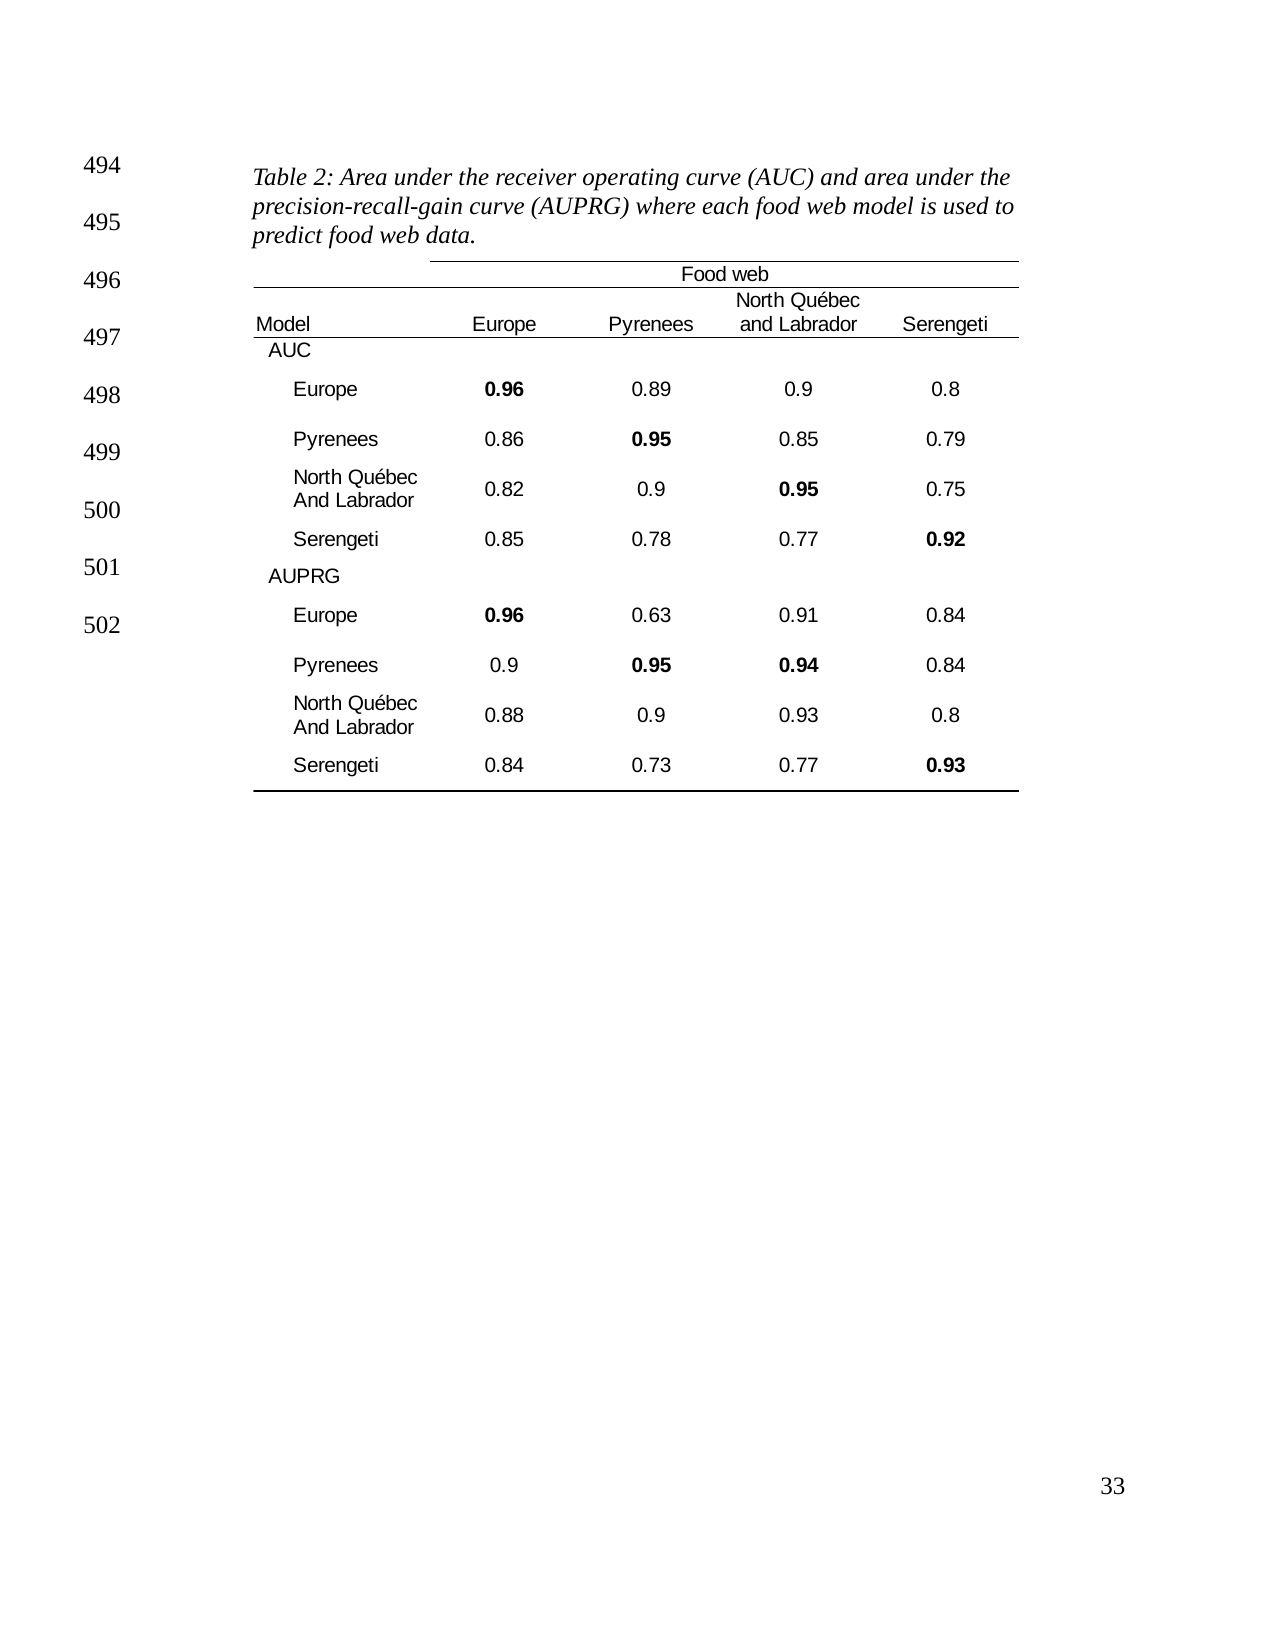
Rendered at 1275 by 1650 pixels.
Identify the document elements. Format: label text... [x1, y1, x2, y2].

text Table 2: Area under the receiver operating curve (AUC) and area under the precision-recall-gain curve (AUPRG) where each food web model is used to predict food web data. [252, 162, 1023, 249]
